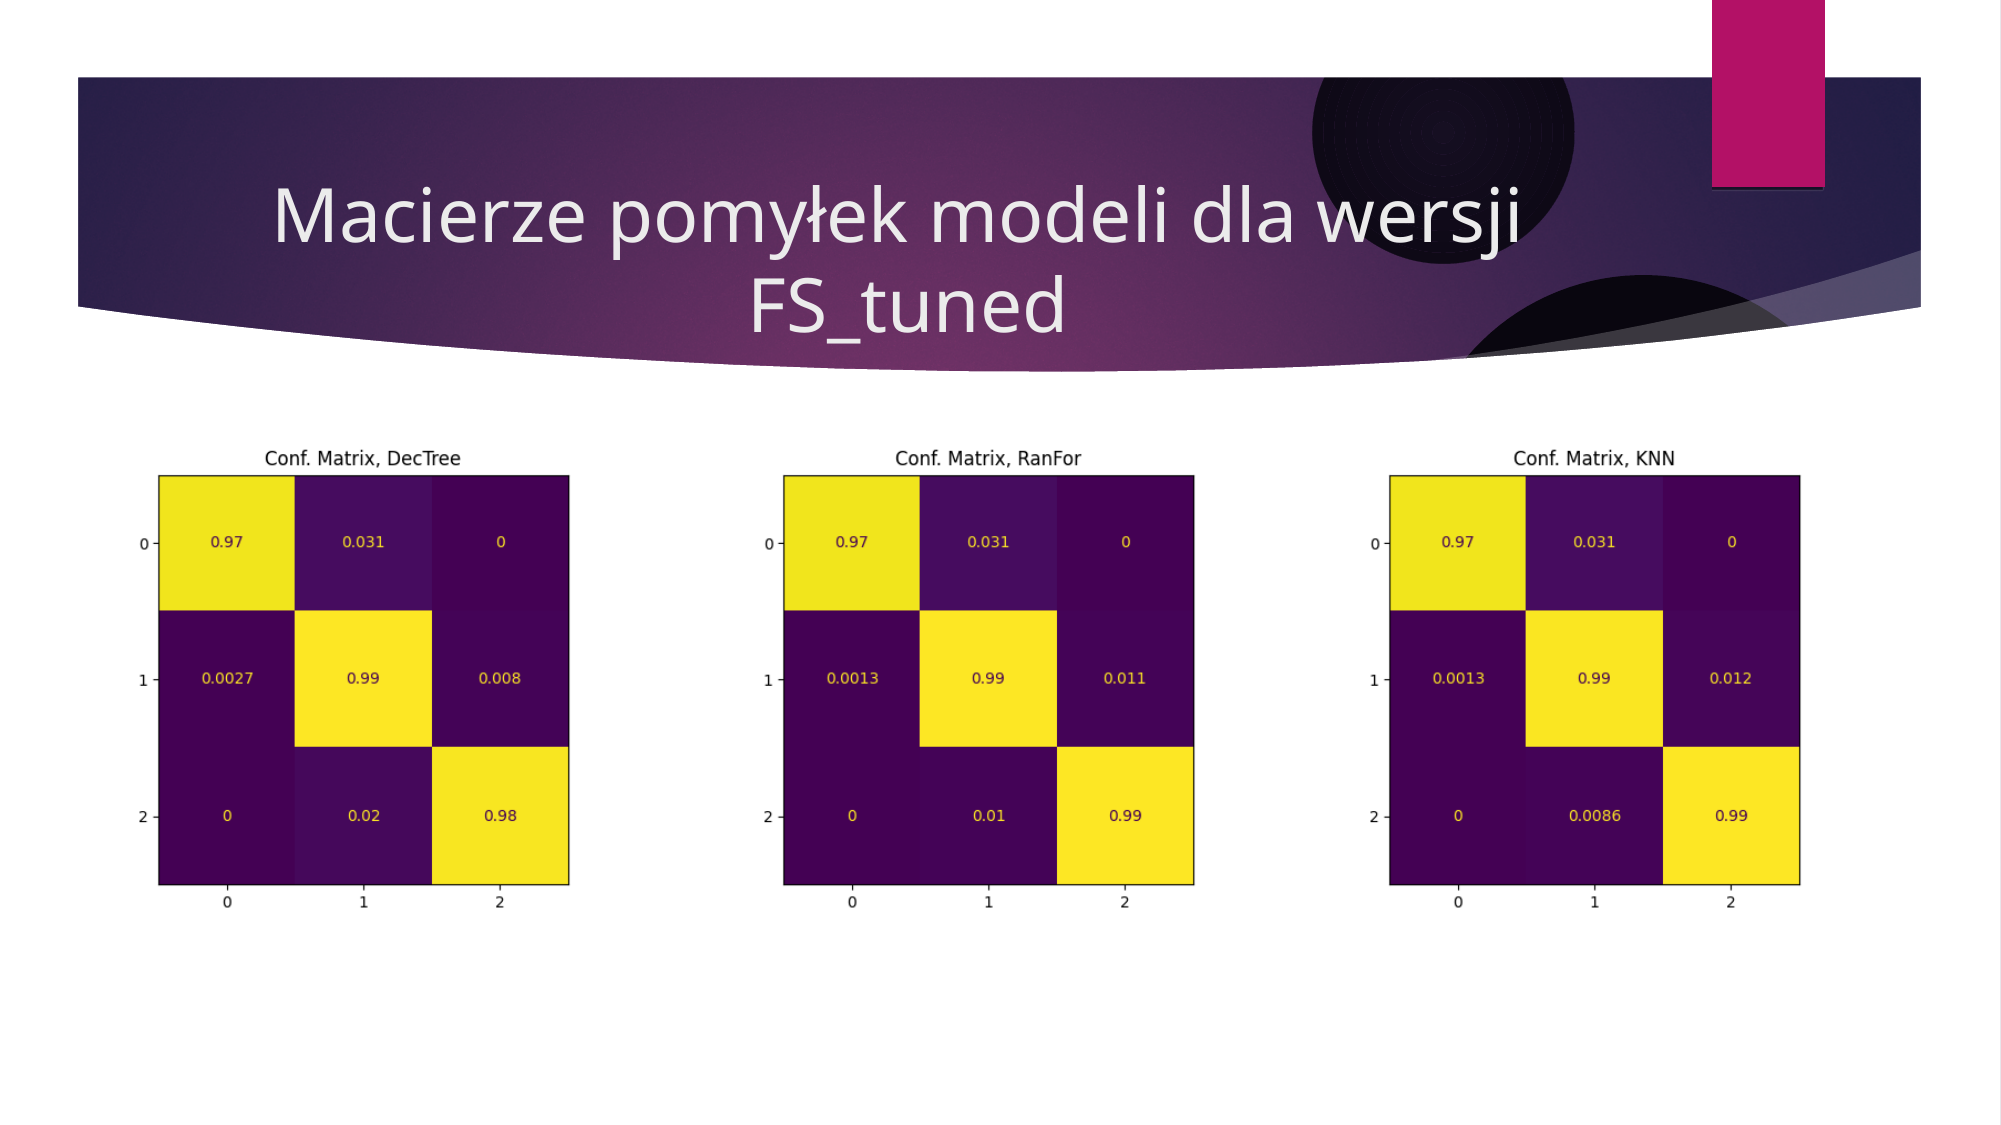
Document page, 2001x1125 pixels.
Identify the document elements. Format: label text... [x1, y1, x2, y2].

picture [0, 411, 1940, 943]
title Macierze pomyłek modeli dla wersji FS_tuned [189, 159, 1627, 276]
